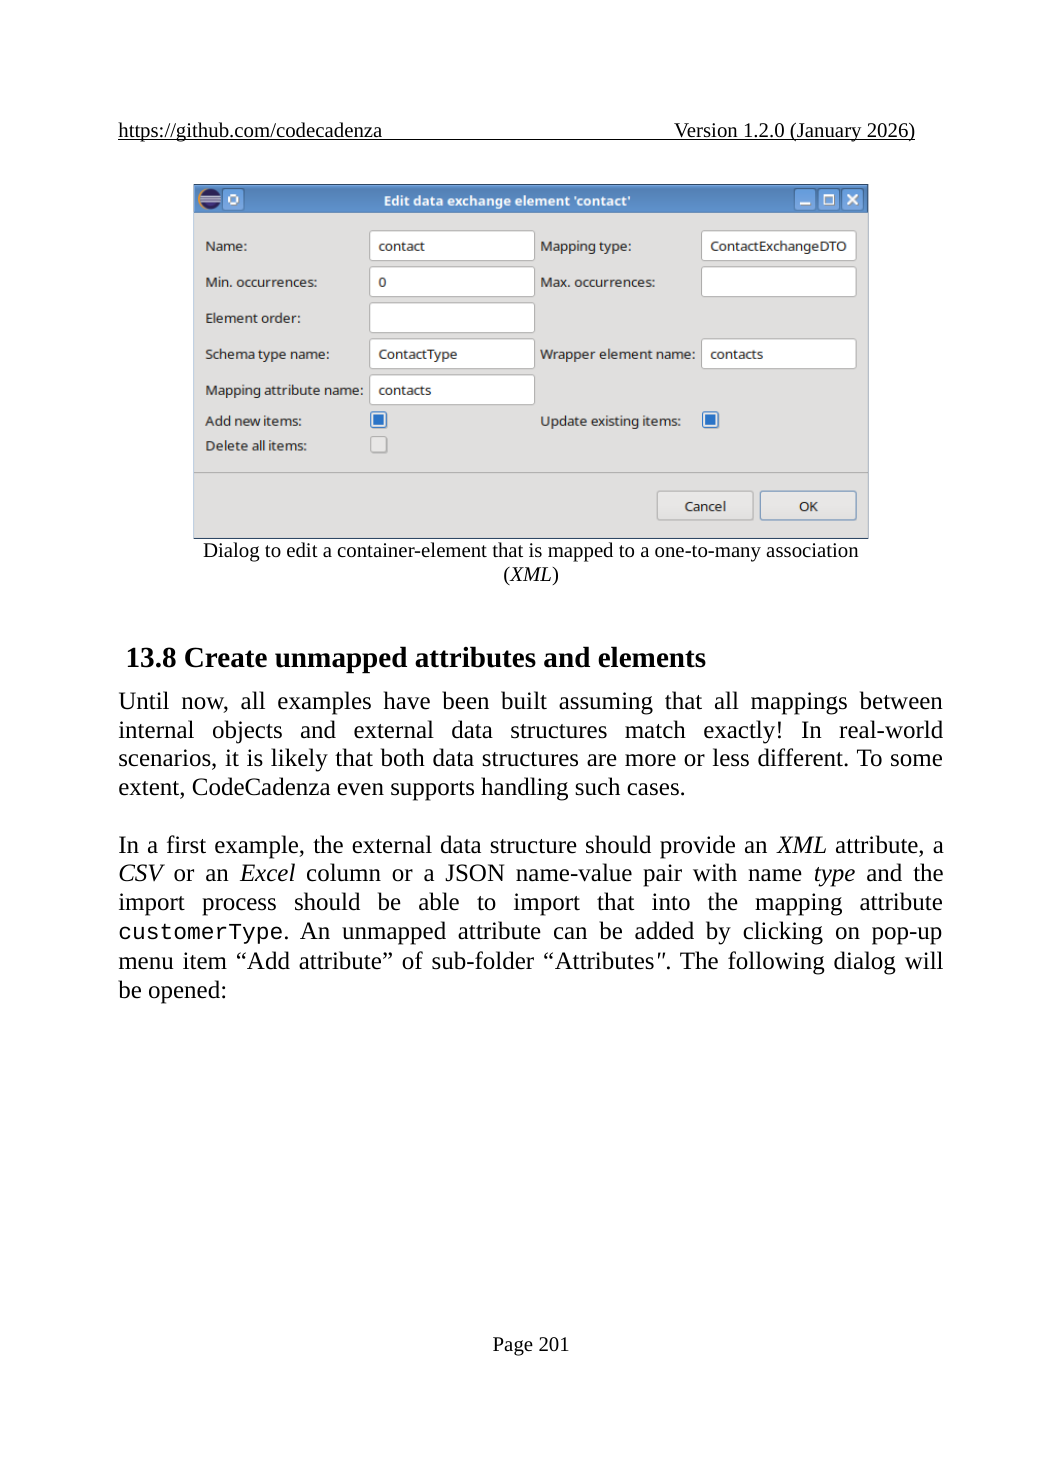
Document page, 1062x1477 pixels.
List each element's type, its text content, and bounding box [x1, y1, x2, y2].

picture [193, 184, 869, 539]
text Until now, all examples have been built assuming that all mappings between internal objects and external data structures match exactly! In real-world scenarios, it is likely that both data structures are more or less different. To some extent, CodeCadenza even supports handling such cases. [118, 686, 944, 801]
text Dialog to edit a container-element that is mapped to a one-to-many association (XML) [193, 539, 868, 586]
subtitle Create unmapped attributes and elements [118, 640, 944, 673]
text In a first example, the external data structure should provide an XML attribute, a CSV or an Excel column or a JSON name-value pair with name type and the import process should be able to import that into the mapping attribute customerType. An unmapped attribute can be added by clicking on pop-up menu item “Add attribute” of sub-folder “Attributes". The following dialog will be opened: [118, 830, 944, 1004]
